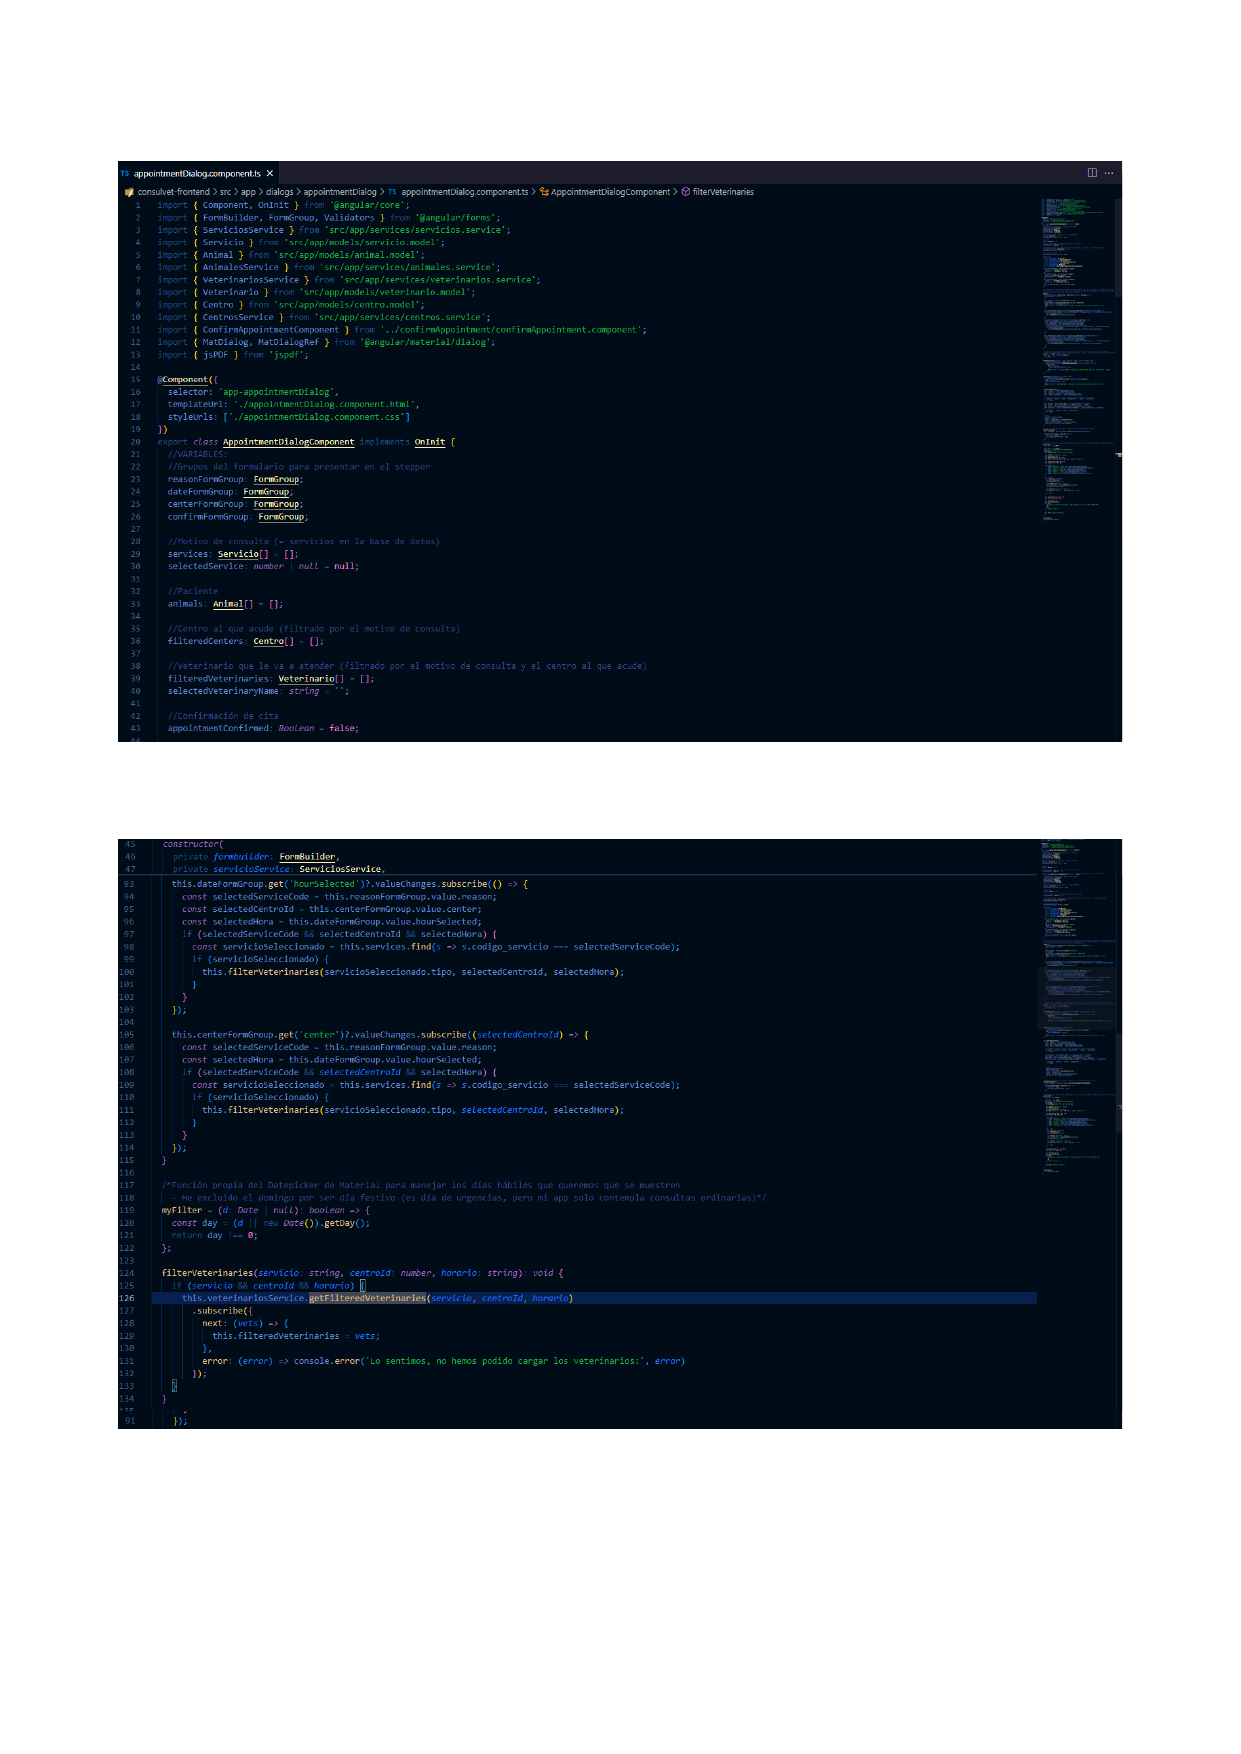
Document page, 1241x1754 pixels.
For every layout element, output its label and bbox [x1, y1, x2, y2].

picture [118, 839, 1123, 1429]
picture [118, 161, 1123, 742]
